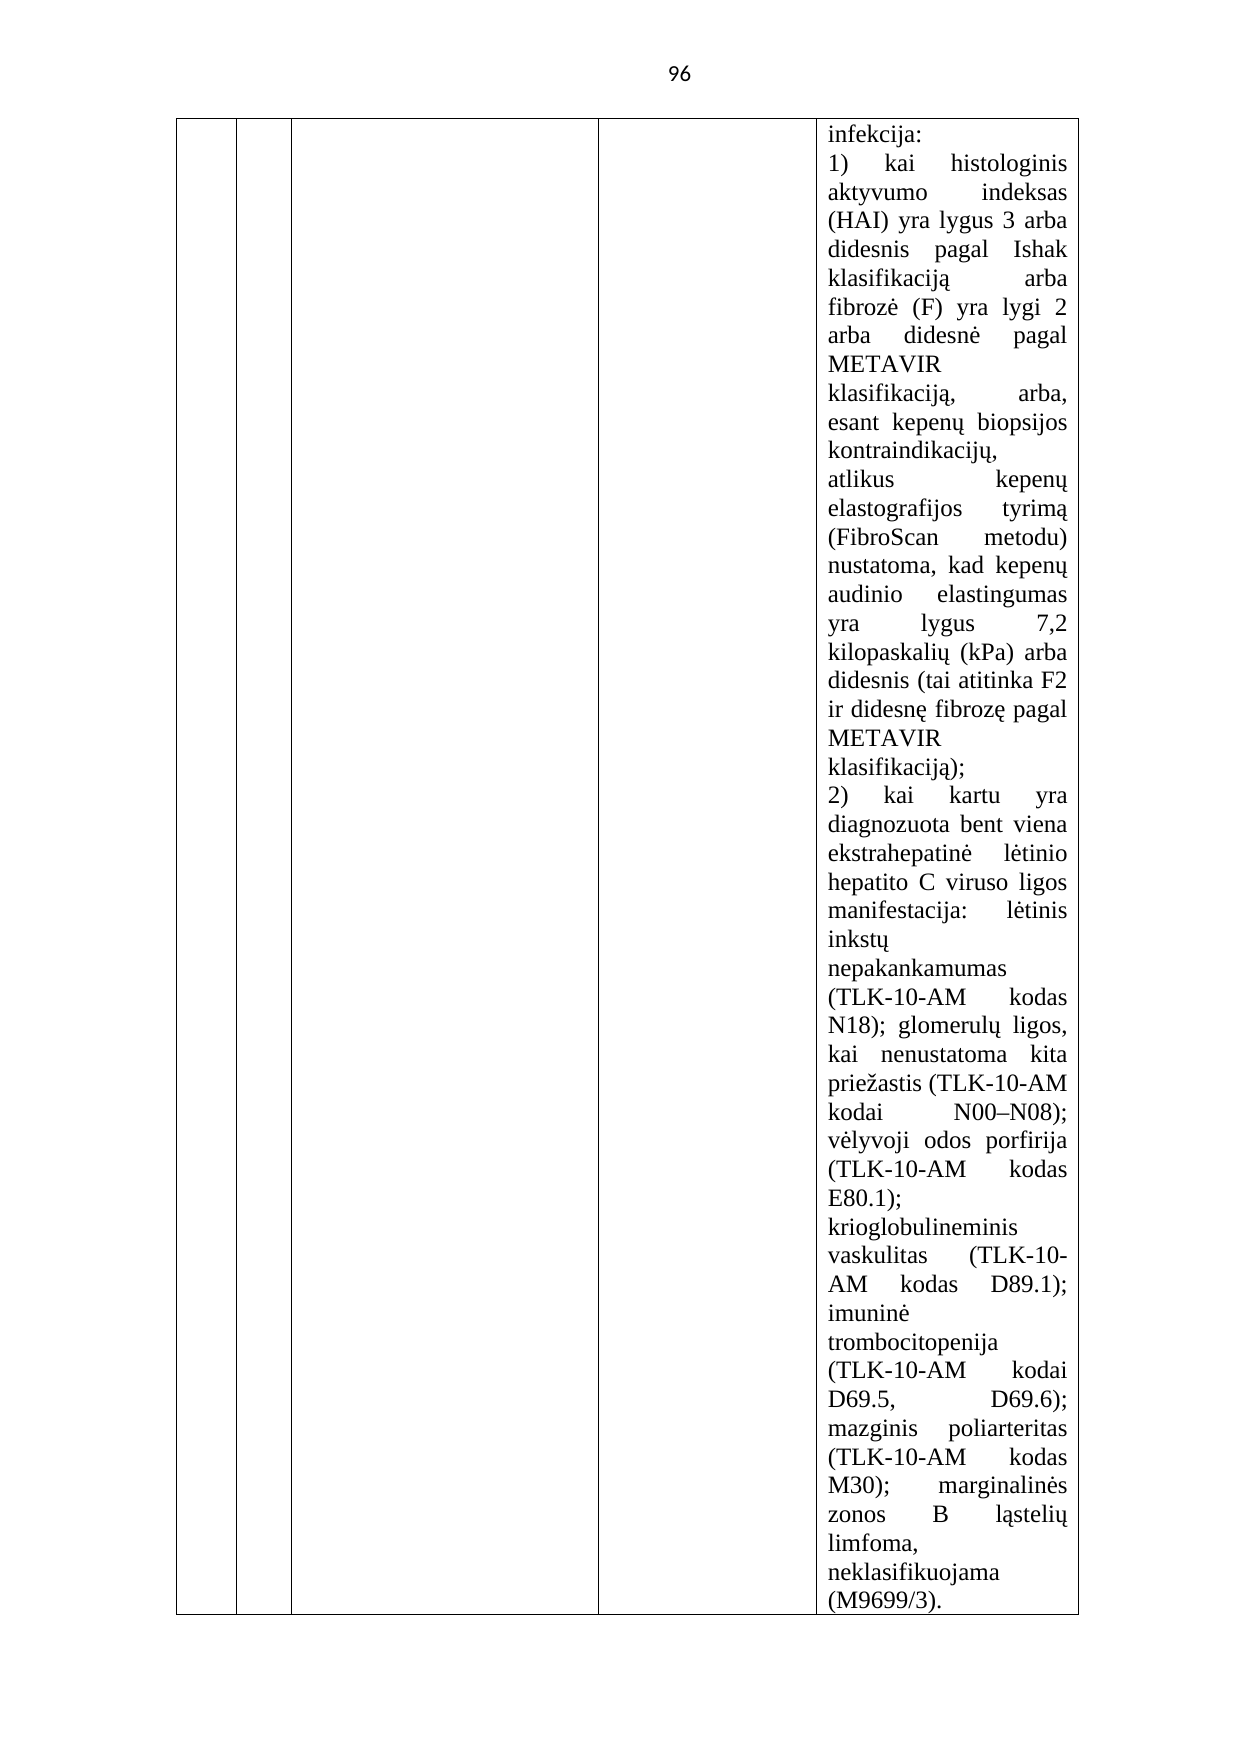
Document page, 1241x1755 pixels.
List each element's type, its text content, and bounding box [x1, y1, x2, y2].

table_cell [599, 119, 816, 1614]
table_cell [1088, 118, 1093, 1614]
table_cell [1099, 118, 1103, 1614]
table_cell [1084, 118, 1088, 1614]
table_cell infekcija: 1) kai histologinis aktyvumo indeksas (HAI) yra lygus 3 arba didesnis pagal Ishak klasifikaciją arba fibrozė (F) yra lygi 2 arba didesnė pagal METAVIR klasifikaciją, arba, esant kepenų biopsijos kontraindikacijų, atlikus kepenų elastografijos tyrimą (FibroScan metodu) nustatoma, kad kepenų audinio elastingumas yra lygus 7,2 kilopaskalių (kPa) arba didesnis (tai atitinka F2 ir didesnę fibrozę pagal METAVIR klasifikaciją); 2) kai kartu yra diagnozuota bent viena ekstrahepatinė lėtinio hepatito C viruso ligos manifestacija: lėtinis inkstų nepakankamumas (TLK-10-AM kodas N18); glomerulų ligos, kai nenustatoma kita priežastis (TLK-10-AM kodai N00–N08); vėlyvoji odos porfirija (TLK-10-AM kodas E80.1); krioglobulineminis vaskulitas (TLK-10-AM kodas D89.1); imuninė trombocitopenija (TLK-10-AM kodai D69.5, D69.6); mazginis poliarteritas (TLK-10-AM kodas M30); marginalinės zonos B ląstelių limfoma, neklasifikuojama (M9699/3). [817, 119, 1078, 1614]
table_cell [1109, 118, 1123, 1614]
table_cell [292, 119, 598, 1614]
table_cell [1103, 118, 1109, 1614]
table_cell [177, 119, 236, 1614]
table_cell [1093, 118, 1099, 1614]
table_cell [1079, 118, 1083, 1614]
table_cell [237, 119, 291, 1614]
